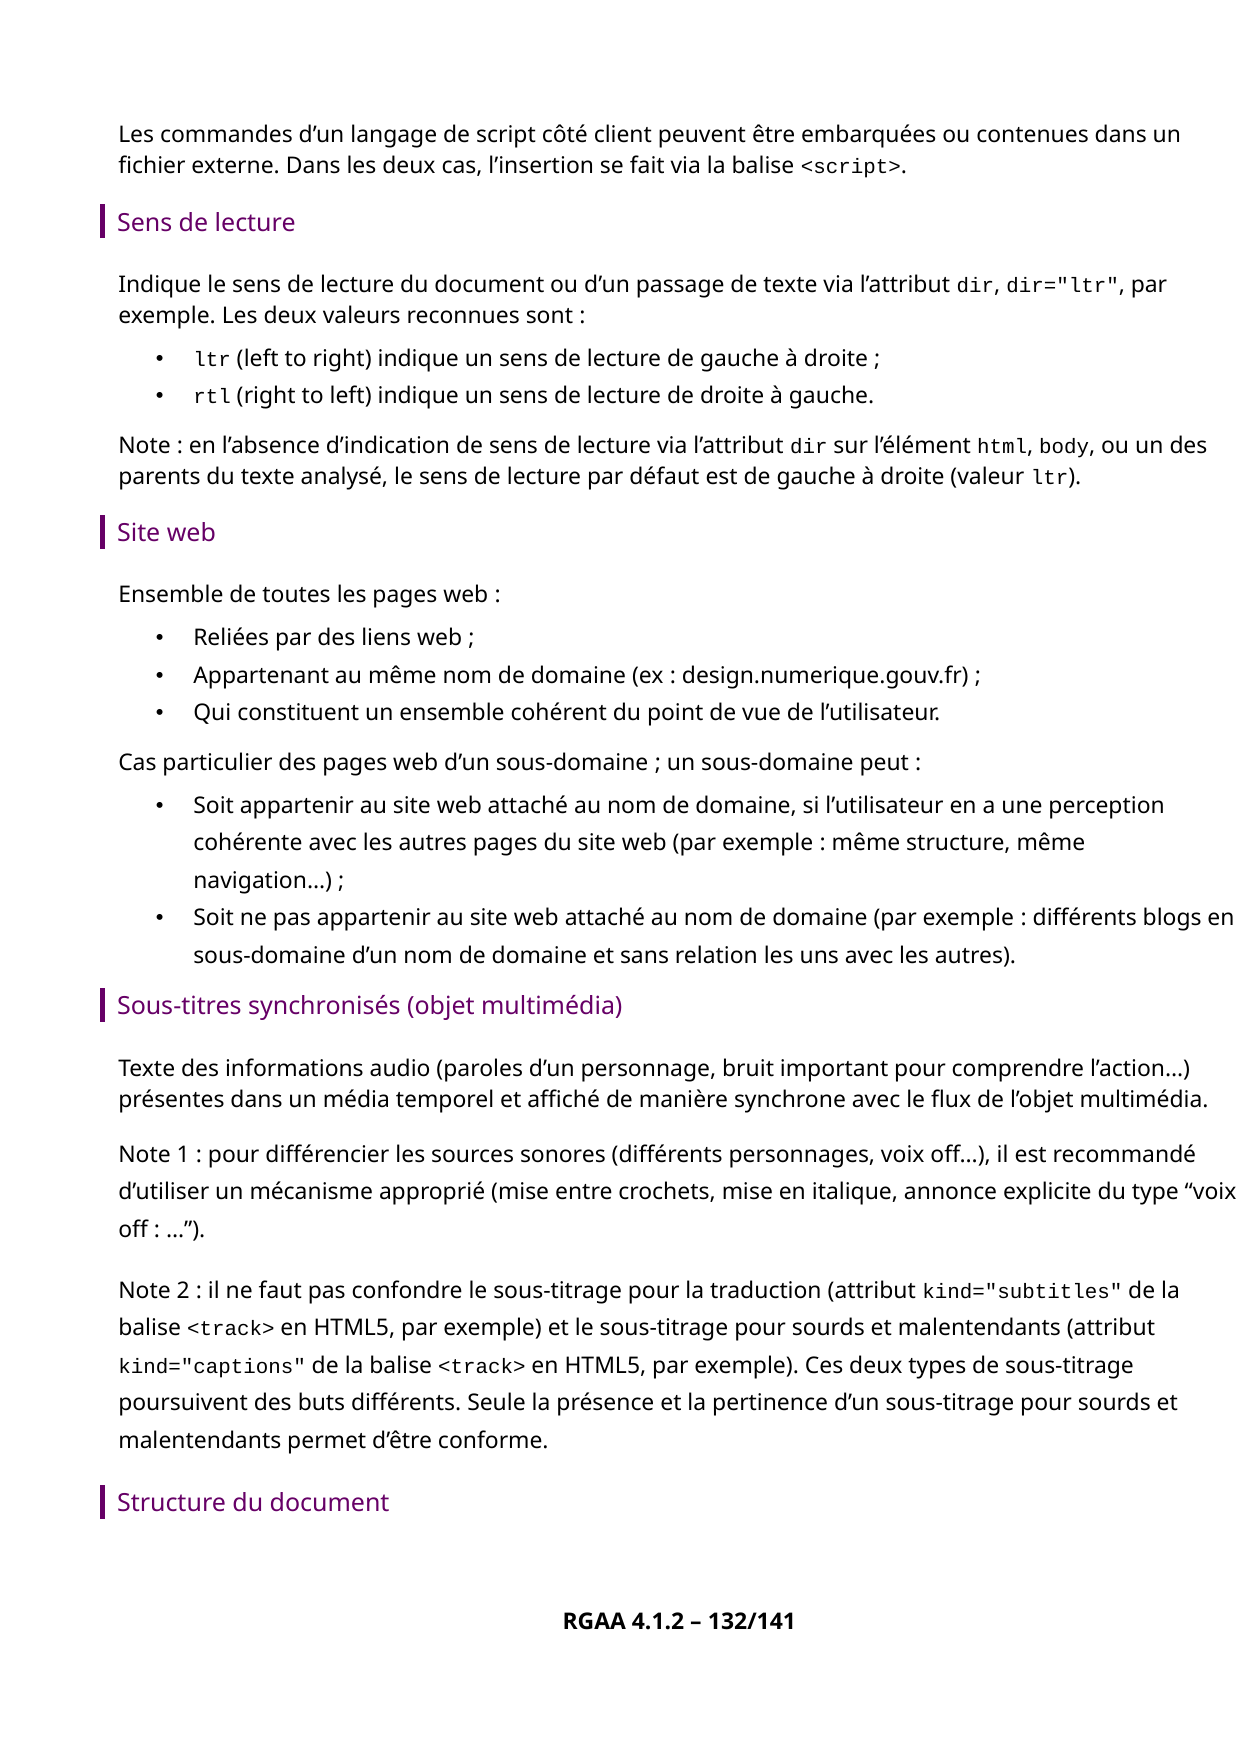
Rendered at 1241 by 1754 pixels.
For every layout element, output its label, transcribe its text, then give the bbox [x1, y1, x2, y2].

list Reliées par des liens web ; [156, 621, 1240, 653]
list Soit appartenir au site web attaché au nom de domaine, si l’utilisateur en a une perception cohérente avec les autres pages du site web (par exemple : même structure, même navigation…) ; [156, 789, 1240, 895]
text Note 1 : pour différencier les sources sonores (différents personnages, voix off…), il est recommandé d’utiliser un mécanisme approprié (mise entre crochets, mise en italique, annonce explicite du type “voix off : …”). [118, 1137, 1240, 1244]
subtitle Site web [105, 515, 1240, 549]
subtitle Structure du document [100, 1484, 1240, 1519]
list Appartenant au même nom de domaine (ex : design.numerique.gouv.fr) ; [156, 659, 1240, 690]
text Note 2 : il ne faut pas confondre le sous-titrage pour la traduction (attribut kind="subtitles" de la balise <track> en HTML5, par exemple) et le sous-titrage pour sourds et malentendants (attribut kind="captions" de la balise <track> en HTML5, par exemple). Ces deux types de sous-titrage poursuivent des buts différents. Seule la présence et la pertinence d’un sous-titrage pour sourds et malentendants permet d’être conforme. [118, 1273, 1240, 1455]
text Les commandes d’un langage de script côté client peuvent être embarquées ou contenues dans un fichier externe. Dans les deux cas, l’insertion se fait via la balise <script>. [118, 118, 1240, 181]
text Note : en l’absence d’indication de sens de lecture via l’attribut dir sur l’élément html, body, ou un des parents du texte analysé, le sens de lecture par défaut est de gauche à droite (valeur ltr). [118, 429, 1240, 491]
text Texte des informations audio (paroles d’un personnage, bruit important pour comprendre l’action…) présentes dans un média temporel et affiché de manière synchrone avec le flux de l’objet multimédia. [118, 1051, 1240, 1114]
list ltr (left to right) indique un sens de lecture de gauche à droite ; [156, 342, 1240, 373]
list Soit ne pas appartenir au site web attaché au nom de domaine (par exemple : différents blogs en sous-domaine d’un nom de domaine et sans relation les uns avec les autres). [156, 901, 1240, 970]
list rtl (right to left) indique un sens de lecture de droite à gauche. [156, 379, 1240, 411]
text Indique le sens de lecture du document ou d’un passage de texte via l’attribut dir, dir="ltr", par exemple. Les deux valeurs reconnues sont : [118, 268, 1240, 330]
subtitle Sens de lecture [105, 204, 1240, 238]
subtitle Sous-titres synchronisés (objet multimédia) [105, 988, 1240, 1022]
text Cas particulier des pages web d’un sous-domaine ; un sous-domaine peut : [118, 746, 1240, 777]
list Qui constituent un ensemble cohérent du point de vue de l’utilisateur. [156, 696, 1240, 728]
text Ensemble de toutes les pages web : [118, 578, 1240, 609]
